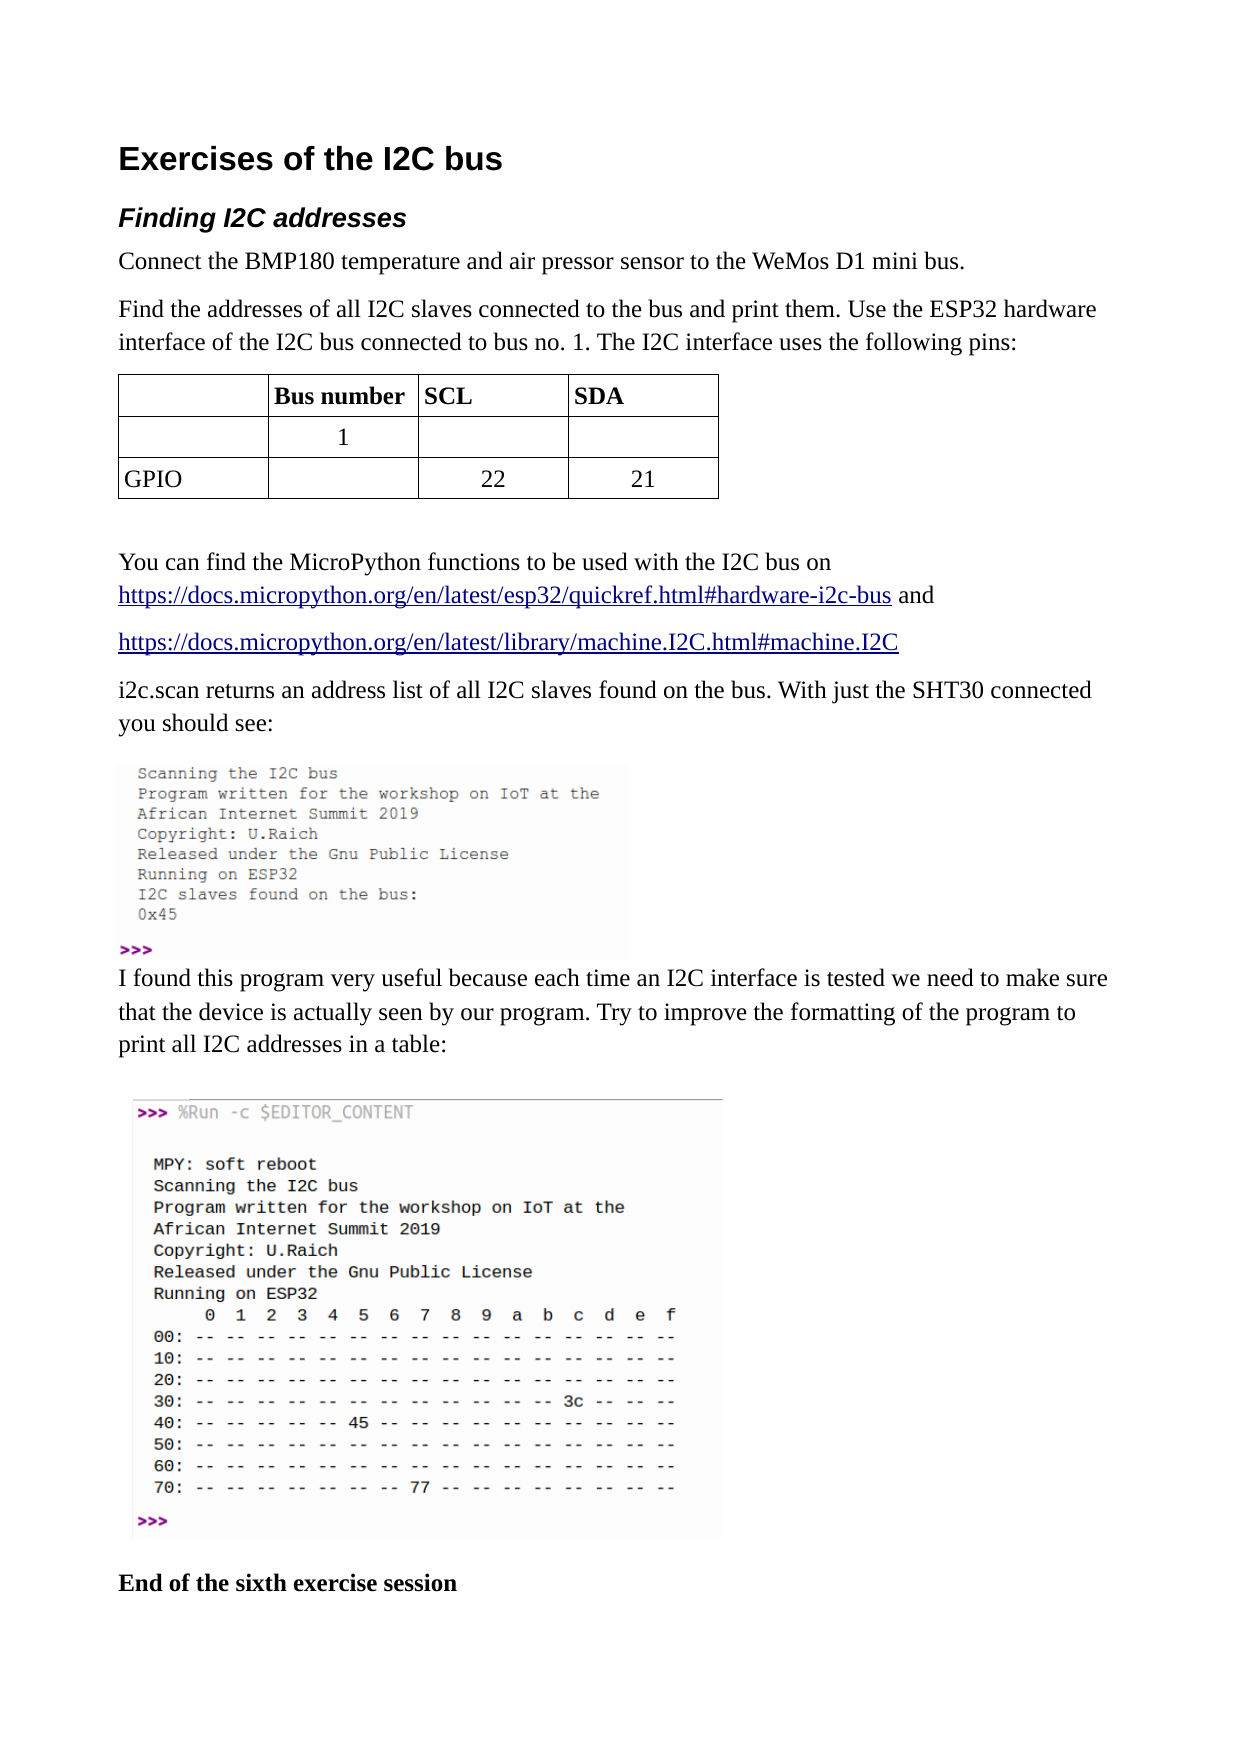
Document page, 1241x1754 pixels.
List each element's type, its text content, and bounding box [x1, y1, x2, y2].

table_cell [269, 458, 418, 498]
table_cell 1 [269, 417, 418, 457]
subtitle Exercises of the I2C bus [118, 139, 1122, 177]
table_header SCL [419, 375, 568, 416]
table_cell [569, 417, 718, 457]
text End of the sixth exercise session [118, 1568, 1122, 1597]
picture [115, 765, 630, 960]
text Connect the BMP180 temperature and air pressor sensor to the WeMos D1 mini bus. [118, 246, 1122, 275]
table_cell [119, 417, 268, 457]
subtitle Finding I2C addresses [118, 202, 1122, 234]
picture [132, 1099, 723, 1540]
table_header [119, 375, 268, 416]
text i2c.scan returns an address list of all I2C slaves found on the bus. With just the SHT30 connected you should see: [118, 675, 1122, 737]
text You can find the MicroPython functions to be used with the I2C bus on https://docs.micropython.org/en/latest/esp32/quickref.html#hardware-i2c-bus and [118, 547, 1122, 608]
text https://docs.micropython.org/en/latest/library/machine.I2C.html#machine.I2C [118, 627, 1122, 656]
text I found this program very useful because each time an I2C interface is tested we need to make sure that the device is actually seen by our program. Try to improve the formatting of the program to print all I2C addresses in a table: [118, 756, 1122, 1058]
table_cell GPIO [119, 458, 268, 498]
table_cell 21 [569, 458, 718, 498]
text Find the addresses of all I2C slaves connected to the bus and print them. Use the ESP32 hardware interface of the I2C bus connected to bus no. 1. The I2C interface uses the following pins: [118, 294, 1122, 356]
table_header Bus number [269, 375, 418, 416]
table_cell [419, 417, 568, 457]
table_cell 22 [419, 458, 568, 498]
table_header SDA [569, 375, 718, 416]
